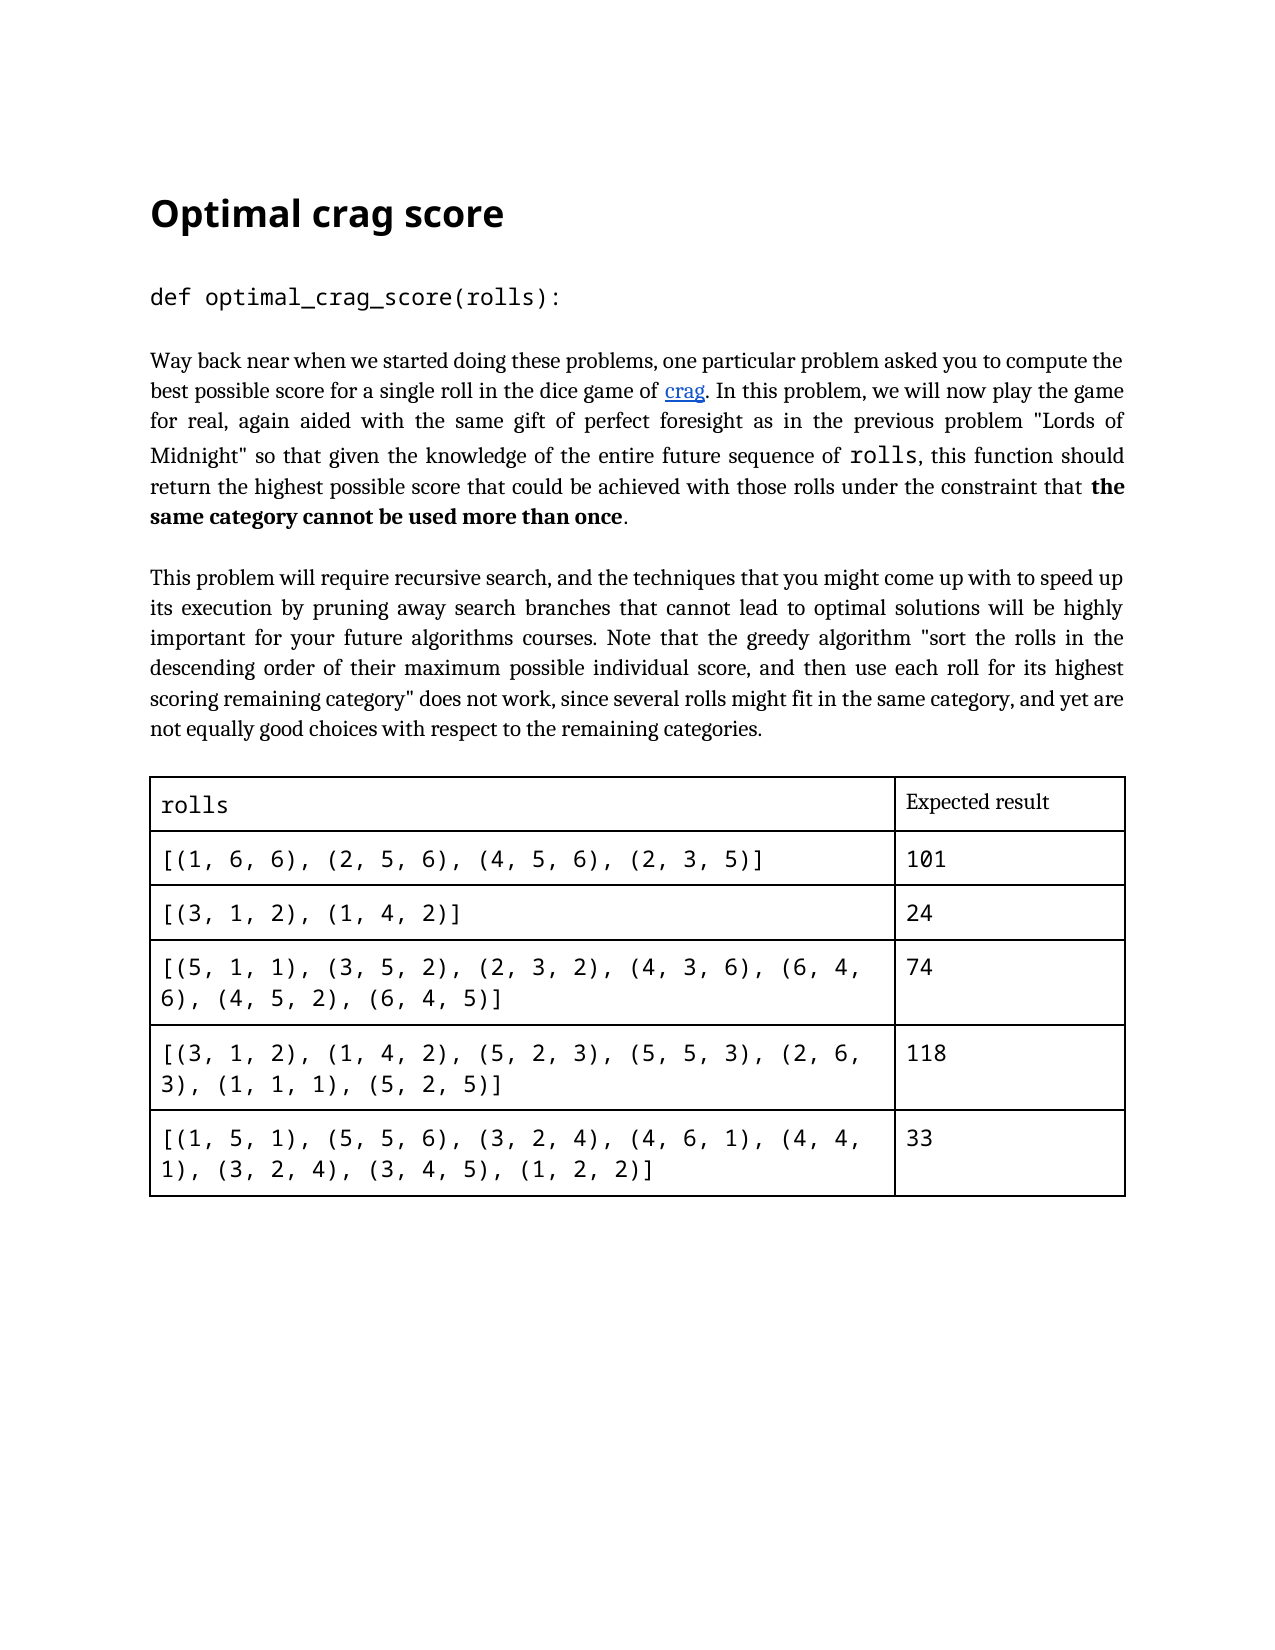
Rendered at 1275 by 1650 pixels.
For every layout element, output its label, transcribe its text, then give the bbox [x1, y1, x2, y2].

table_cell 33 [896, 1111, 1124, 1195]
table_cell [(5, 1, 1), (3, 5, 2), (2, 3, 2), (4, 3, 6), (6, 4, 6), (4, 5, 2), (6, 4, 5)] [151, 941, 894, 1024]
text def optimal_crag_score(rolls): [150, 281, 1125, 312]
subtitle Optimal crag score [150, 187, 1125, 238]
text Way back near when we started doing these problems, one particular problem asked you to compute the best possible score for a single roll in the dice game of crag. In this problem, we will now play the game for real, again aided with the same gift of perfect foresight as in the previous problem "Lords of Midnight" so that given the knowledge of the entire future sequence of rolls, this function should return the highest possible score that could be achieved with those rolls under the constraint that the same category cannot be used more than once. [150, 347, 1125, 531]
table_header Expected result [896, 778, 1124, 830]
table_cell 101 [896, 832, 1124, 884]
table_cell 118 [896, 1026, 1124, 1109]
table_cell 74 [896, 941, 1124, 1024]
table_cell [(3, 1, 2), (1, 4, 2)] [151, 886, 894, 938]
text This problem will require recursive search, and the techniques that you might come up with to speed up its execution by pruning away search branches that cannot lead to optimal solutions will be highly important for your future algorithms courses. Note that the greedy algorithm "sort the rolls in the descending order of their maximum possible individual score, and then use each roll for its highest scoring remaining category" does not work, since several rolls might fit in the same category, and yet are not equally good choices with respect to the remaining categories. [150, 564, 1125, 742]
table_cell [(1, 6, 6), (2, 5, 6), (4, 5, 6), (2, 3, 5)] [151, 832, 894, 884]
table_cell [(3, 1, 2), (1, 4, 2), (5, 2, 3), (5, 5, 3), (2, 6, 3), (1, 1, 1), (5, 2, 5)] [151, 1026, 894, 1109]
table_cell [(1, 5, 1), (5, 5, 6), (3, 2, 4), (4, 6, 1), (4, 4, 1), (3, 2, 4), (3, 4, 5), (1, 2, 2)] [151, 1111, 894, 1195]
table_cell 24 [896, 886, 1124, 938]
table_header rolls [151, 778, 894, 830]
